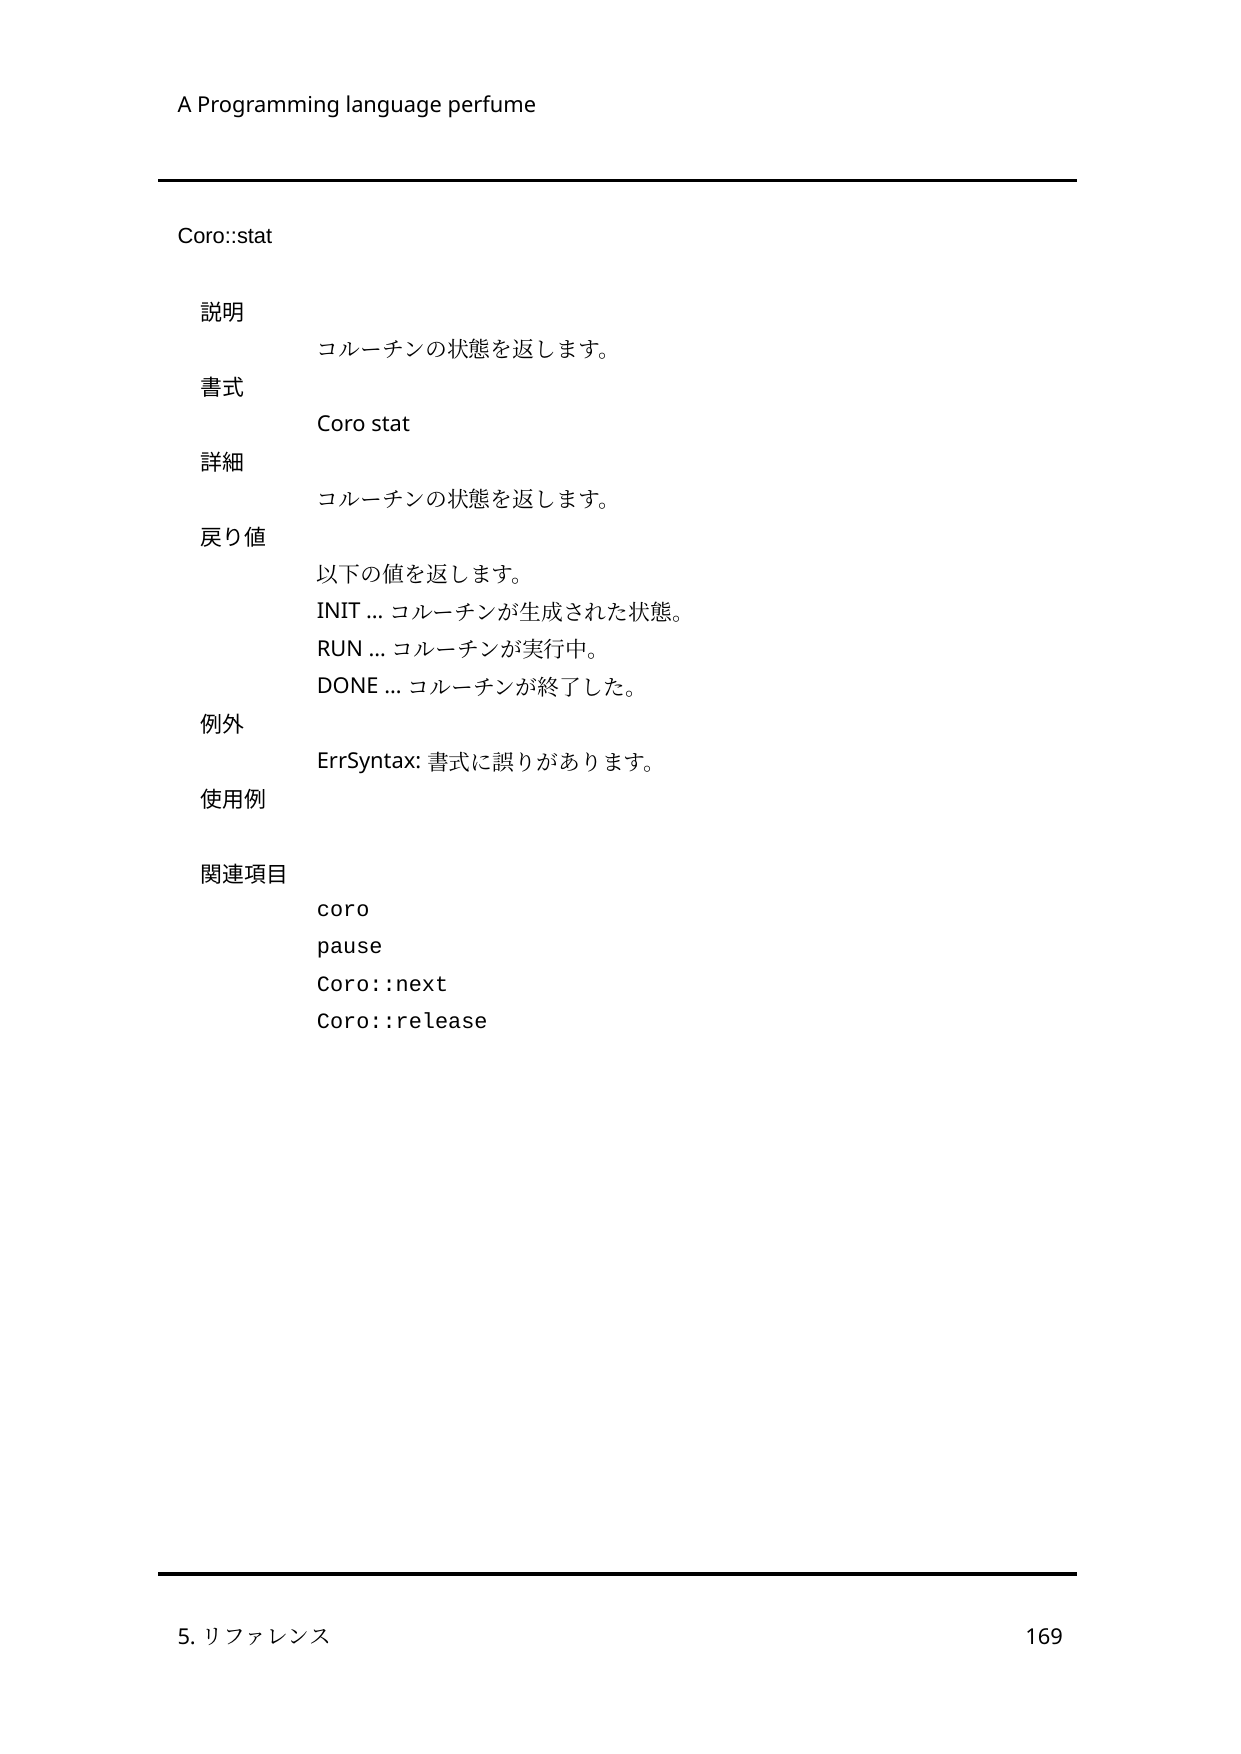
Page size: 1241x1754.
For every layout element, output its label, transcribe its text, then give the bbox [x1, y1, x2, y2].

table_cell 詳細 [200, 442, 317, 517]
table_cell coro pause Coro::next Coro::release [317, 854, 1063, 1054]
table_cell 関連項目 [200, 854, 317, 1054]
table_cell 書式 [200, 367, 317, 442]
table_cell 例外 [200, 704, 317, 779]
table_cell ErrSyntax: 書式に誤りがあります。 [317, 704, 1063, 779]
table_cell 使用例 [200, 779, 317, 854]
table_header 説明 [200, 292, 317, 367]
table_header コルーチンの状態を返します。 [317, 292, 1063, 367]
table_cell [317, 779, 1063, 854]
table_cell Coro stat [317, 367, 1063, 442]
table_cell コルーチンの状態を返します。 [317, 442, 1063, 517]
subtitle Coro::stat [177, 217, 1063, 254]
table_cell 以下の値を返します。 INIT … コルーチンが生成された状態。 RUN … コルーチンが実行中。 DONE … コルーチンが終了した。 [317, 517, 1063, 704]
table_cell 戻り値 [200, 517, 317, 704]
